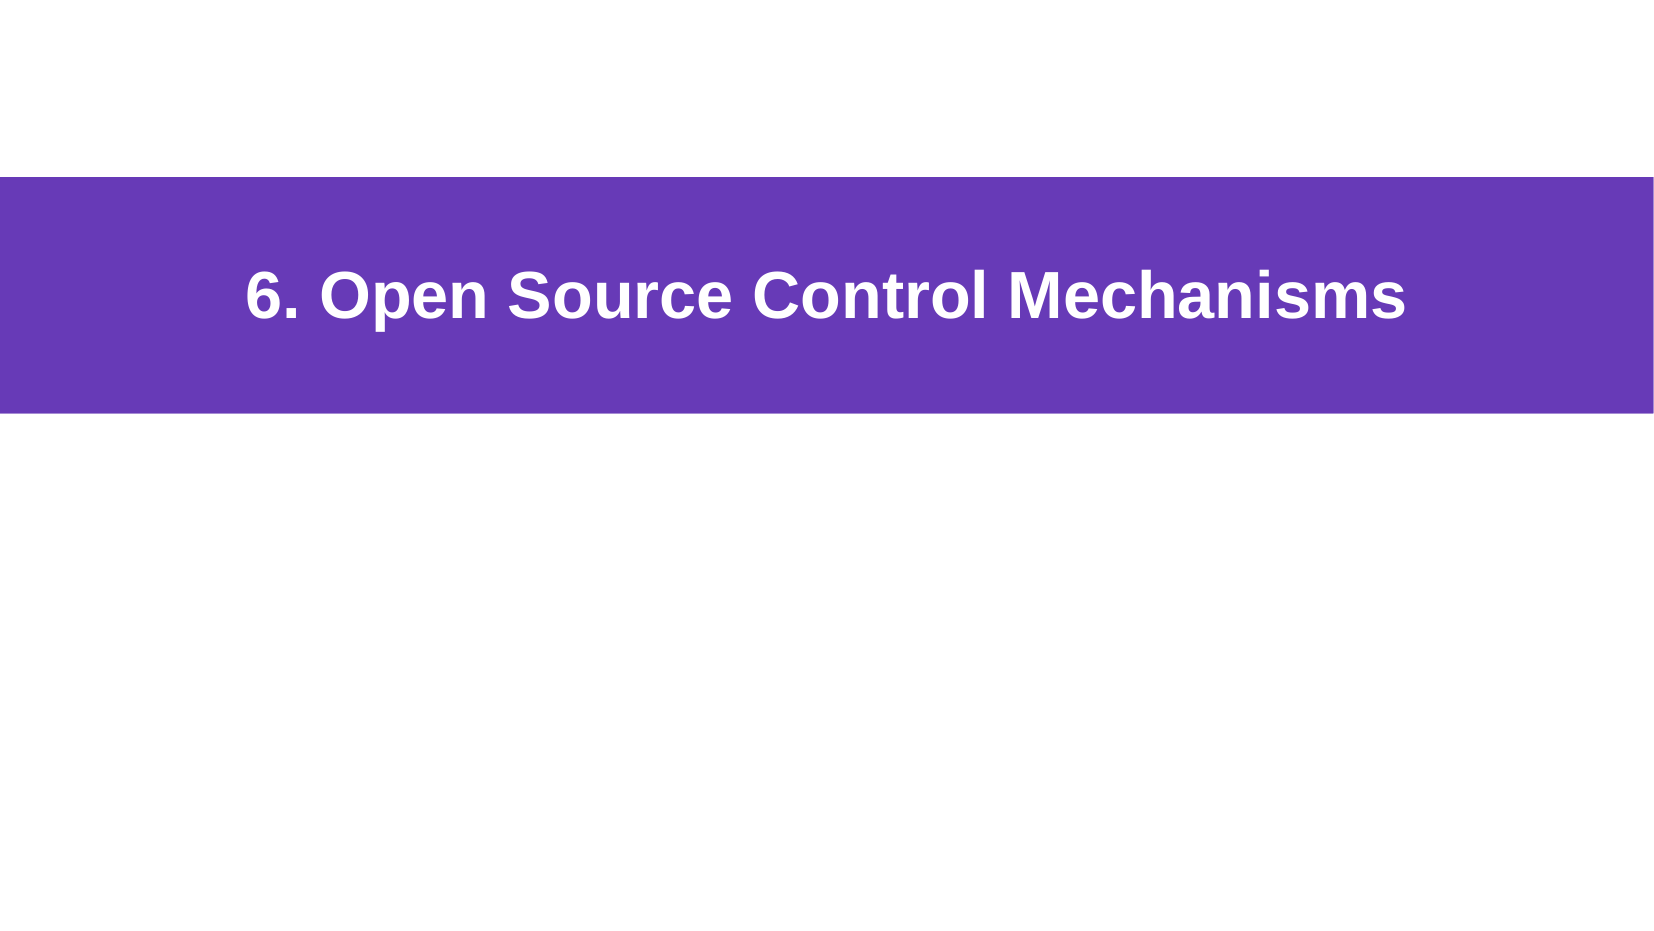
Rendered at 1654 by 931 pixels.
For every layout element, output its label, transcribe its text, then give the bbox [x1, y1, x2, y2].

title 6. Open Source Control Mechanisms [0, 177, 1654, 414]
